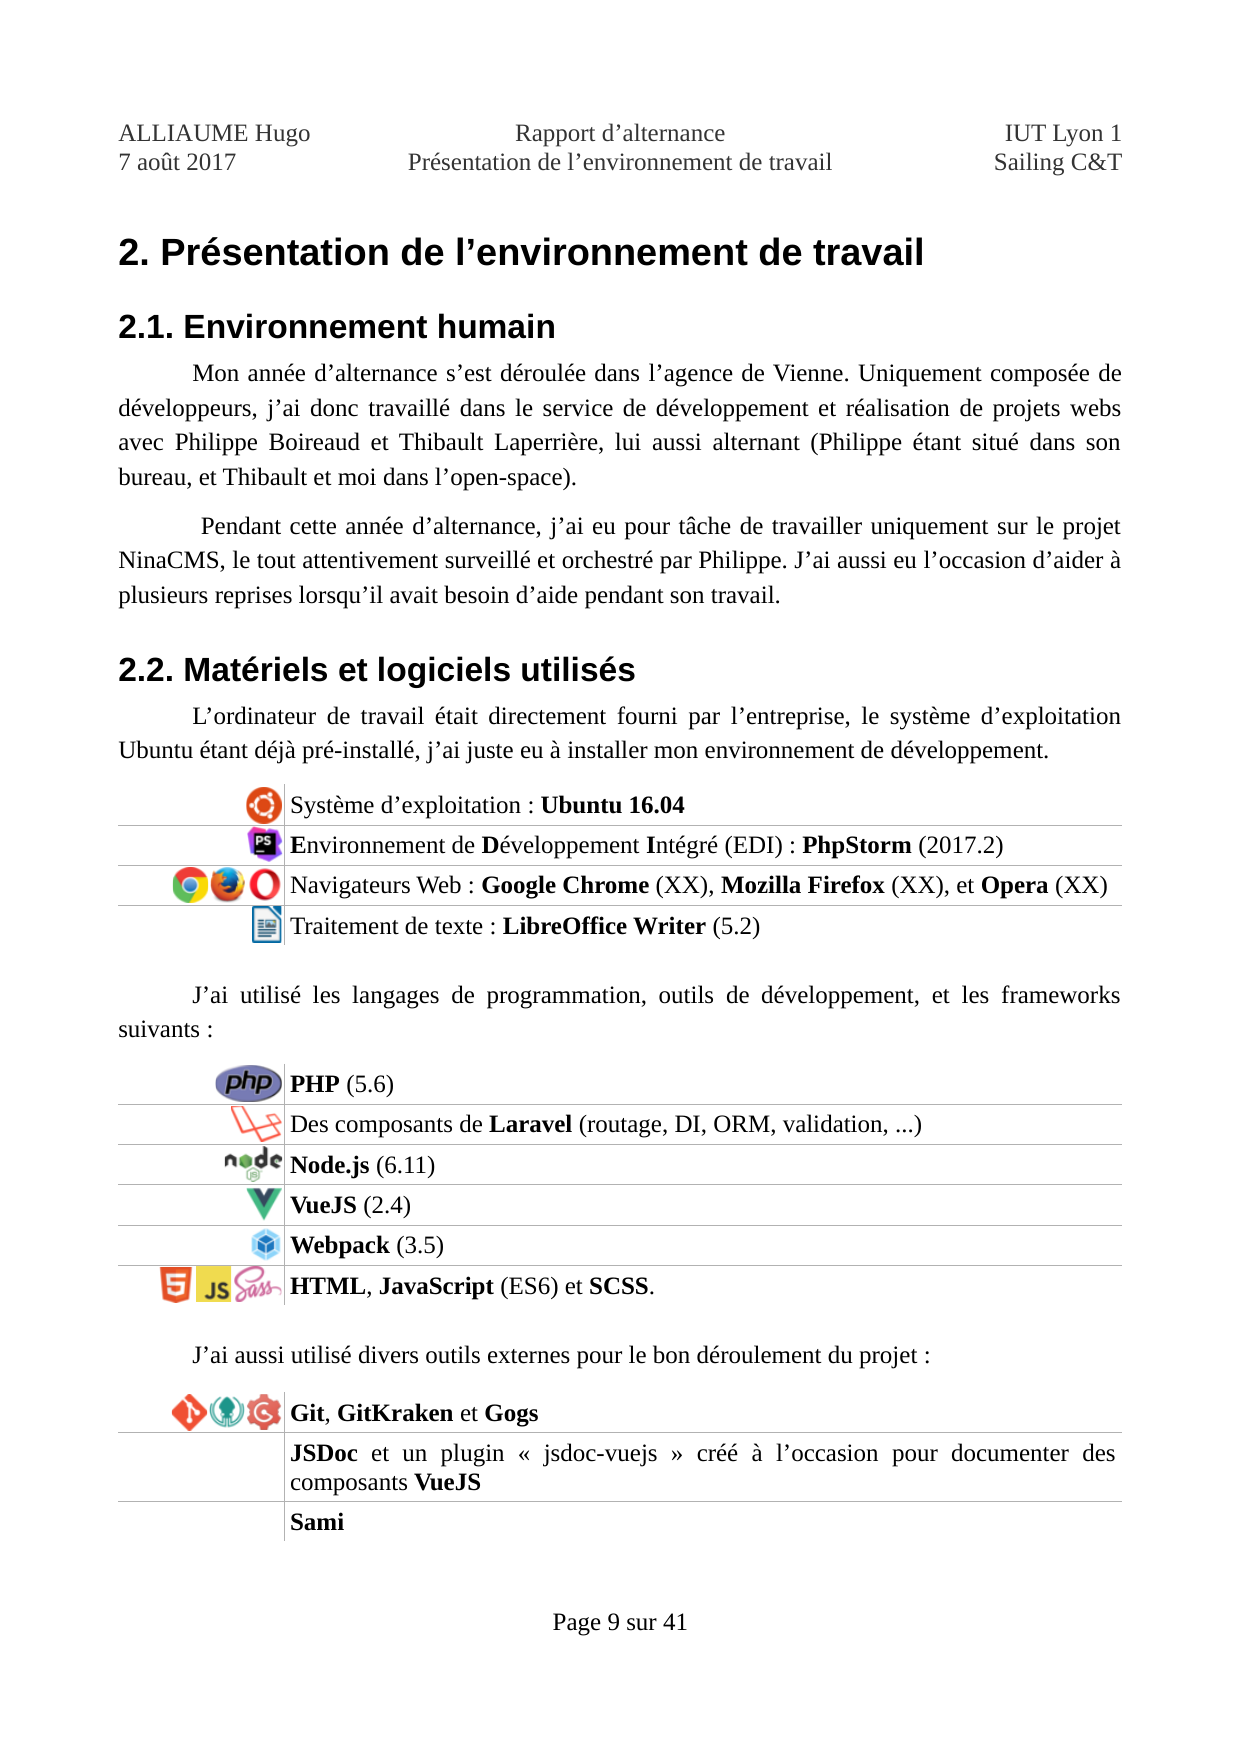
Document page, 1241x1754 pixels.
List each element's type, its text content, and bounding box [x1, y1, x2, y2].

picture [246, 787, 282, 824]
picture [250, 1227, 282, 1263]
picture [252, 906, 282, 943]
text Mon année d’alternance s’est déroulée dans l’agence de Vienne. Uniquement composée de développeurs, j’ai donc travaillé dans le service de développement et réalisation de projets webs avec Philippe Boireaud et Thibault Laperrière, lui aussi alternant (Philippe étant situé dans son bureau, et Thibault et moi dans l’open-space). [118, 358, 1122, 490]
table_cell [118, 1433, 284, 1501]
picture [209, 1394, 245, 1430]
text J’ai utilisé les langages de programmation, outils de développement, et les frameworks suivants : [118, 980, 1122, 1043]
picture [231, 1106, 282, 1142]
table_cell Environnement de Développement Intégré (EDI) : PhpStorm (2017.2) [285, 826, 1122, 865]
table_cell Traitement de texte : LibreOffice Writer (5.2) [285, 906, 1122, 945]
text Pendant cette année d’alternance, j’ai eu pour tâche de travailler uniquement sur le projet NinaCMS, le tout attentivement surveillé et orchestré par Philippe. J’ai aussi eu l’occasion d’aider à plusieurs reprises lorsqu’il avait besoin d’aide pendant son travail. [118, 511, 1122, 608]
text L’ordinateur de travail était directement fourni par l’entreprise, le système d’exploitation Ubuntu étant déjà pré-installé, j’ai juste eu à installer mon environnement de développement. [118, 701, 1122, 764]
table_cell VueJS (2.4) [285, 1185, 1122, 1224]
text J’ai aussi utilisé divers outils externes pour le bon déroulement du projet : [118, 1340, 1122, 1368]
table_header [118, 1064, 284, 1104]
picture [246, 1187, 282, 1223]
picture [247, 826, 283, 862]
picture [234, 1266, 282, 1302]
table_cell [118, 866, 284, 905]
table_header [118, 1392, 284, 1432]
picture [215, 1065, 282, 1102]
table_cell [118, 826, 284, 865]
picture [210, 867, 245, 903]
table_cell HTML, JavaScript (ES6) et SCSS. [285, 1266, 1122, 1305]
picture [171, 1394, 208, 1431]
table_cell Des composants de Laravel (routage, DI, ORM, validation, ...) [285, 1105, 1122, 1144]
table_header Git, GitKraken et Gogs [285, 1392, 1122, 1432]
table_cell [118, 906, 284, 945]
table_cell [118, 1502, 284, 1541]
table_cell [118, 1266, 284, 1305]
subtitle 2. Présentation de l’environnement de travail [118, 230, 1122, 274]
picture [196, 1266, 232, 1302]
table_header PHP (5.6) [285, 1064, 1122, 1104]
table_cell Navigateurs Web : Google Chrome (XX), Mozilla Firefox (XX), et Opera (XX) [285, 866, 1122, 905]
table_header [118, 784, 284, 824]
table_header Système d’exploitation : Ubuntu 16.04 [285, 784, 1122, 824]
table_cell [118, 1226, 284, 1265]
table_cell Webpack (3.5) [285, 1226, 1122, 1265]
table_cell Sami [285, 1502, 1122, 1541]
table_cell [118, 1105, 284, 1144]
table_cell Node.js (6.11) [285, 1145, 1122, 1184]
picture [158, 1267, 194, 1303]
table_cell JSDoc et un plugin « jsdoc-vuejs » créé à l’occasion pour documenter des composants VueJS [285, 1433, 1122, 1501]
picture [224, 1146, 283, 1182]
picture [247, 866, 283, 903]
subtitle 2.1. Environnement humain [118, 307, 1122, 346]
picture [172, 867, 209, 903]
subtitle 2.2. Matériels et logiciels utilisés [118, 649, 1122, 688]
picture [246, 1394, 282, 1430]
table_cell [118, 1145, 284, 1184]
table_cell [118, 1185, 284, 1224]
